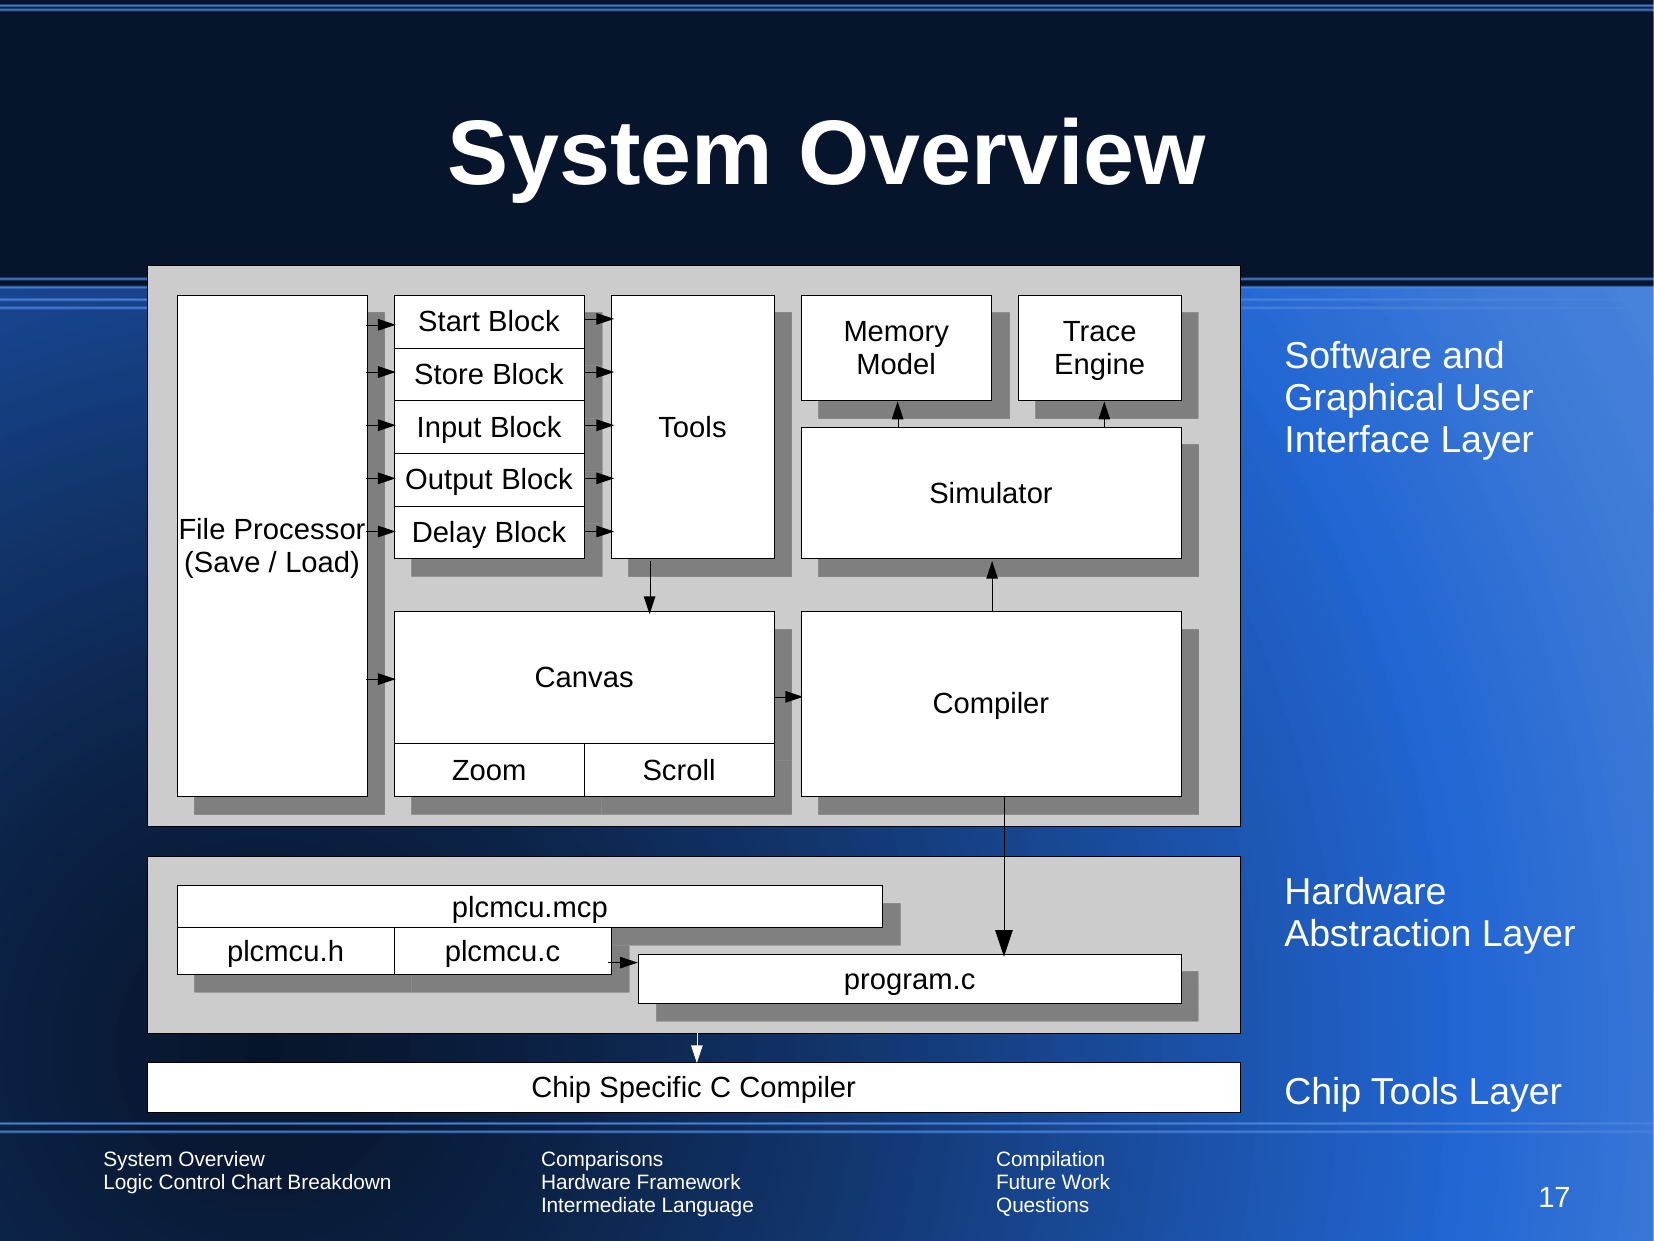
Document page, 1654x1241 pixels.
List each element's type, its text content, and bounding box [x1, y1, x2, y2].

text_box [147, 856, 1241, 1034]
text_box plcmcu.mcp [177, 885, 883, 928]
text_box Scroll [584, 743, 775, 797]
text_box File Processor (Save / Load) [177, 295, 368, 797]
text_box [368, 373, 394, 425]
text_box Store Block [394, 348, 585, 400]
text_box Hardware Abstraction Layer [1269, 863, 1595, 963]
text_box Chip Specific C Compiler [147, 1062, 1241, 1113]
text_box plcmcu.h [177, 927, 394, 975]
text_box plcmcu.c [394, 927, 612, 975]
text_box [585, 373, 611, 425]
text_box [585, 320, 611, 372]
text_box Compiler [801, 611, 1182, 797]
text_box Output Block [394, 453, 585, 506]
text_box Input Block [394, 400, 585, 453]
text_box [147, 265, 1241, 827]
text_box [585, 479, 611, 531]
text_box Chip Tools Layer [1269, 1062, 1595, 1120]
text_box program.c [638, 954, 1182, 1004]
text_box Canvas [394, 611, 775, 743]
text_box Tools [611, 295, 775, 559]
text_box Trace Engine [1018, 295, 1182, 401]
picture [0, 0, 1654, 1241]
text_box Simulator [801, 427, 1182, 559]
text_box Memory Model [801, 295, 992, 401]
text_box [368, 426, 394, 478]
text_box Zoom [394, 743, 584, 797]
text_box Start Block [394, 295, 585, 348]
text_box Software and Graphical User Interface Layer [1269, 327, 1595, 469]
text_box [368, 326, 394, 372]
text_box [585, 426, 611, 478]
text_box Delay Block [394, 506, 585, 559]
text_box [368, 479, 394, 531]
title System Overview [82, 49, 1571, 257]
